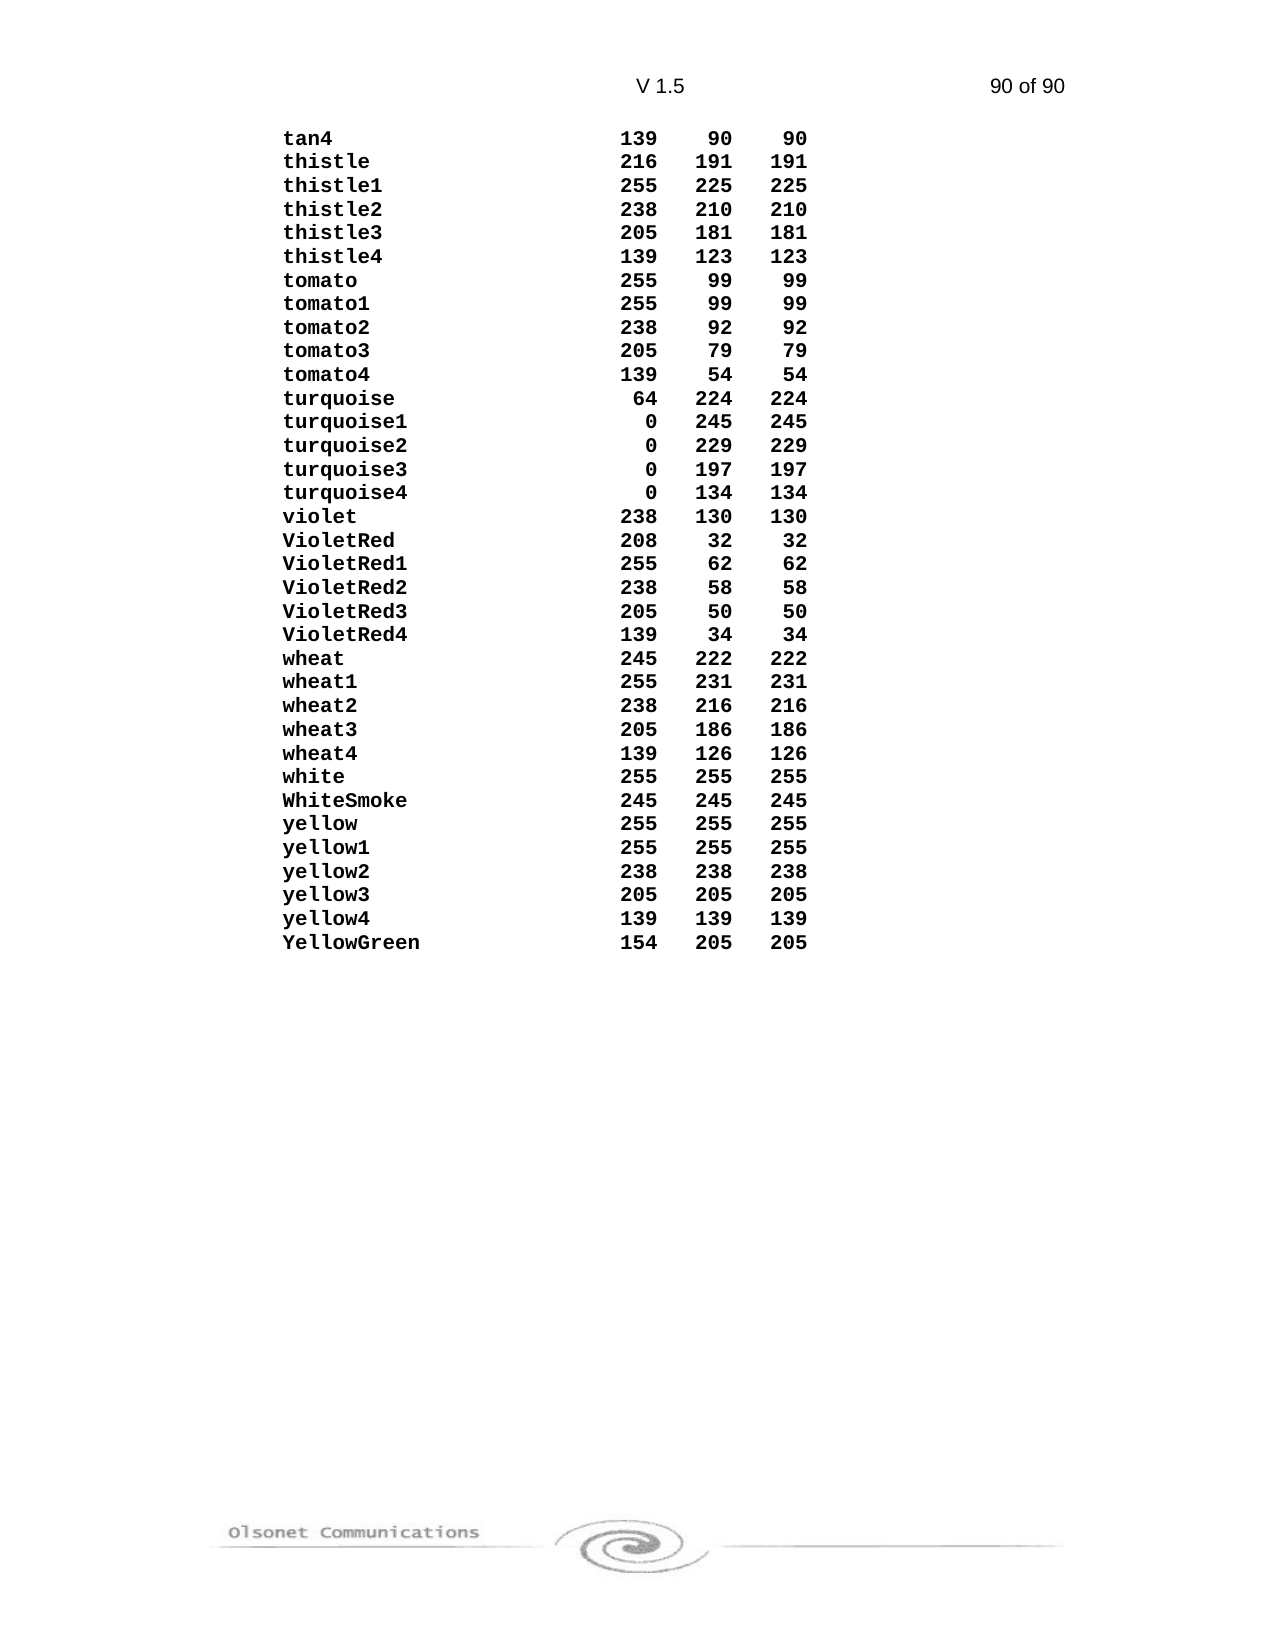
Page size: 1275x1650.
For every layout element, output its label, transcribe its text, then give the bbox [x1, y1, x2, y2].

text thistle1 255 225 225 [282, 175, 1065, 199]
text WhiteSmoke 245 245 245 [282, 790, 1065, 813]
text yellow 255 255 255 [282, 813, 1065, 837]
text turquoise2 0 229 229 [282, 435, 1065, 459]
text wheat 245 222 222 [282, 648, 1065, 672]
text thistle4 139 123 123 [282, 246, 1065, 269]
text violet 238 130 130 [282, 506, 1065, 530]
text yellow4 139 139 139 [282, 908, 1065, 932]
text YellowGreen 154 205 205 [282, 932, 1065, 955]
text yellow3 205 205 205 [282, 884, 1065, 908]
text tomato2 238 92 92 [282, 317, 1065, 341]
text VioletRed2 238 58 58 [282, 577, 1065, 601]
picture [210, 1504, 1065, 1596]
text VioletRed1 255 62 62 [282, 553, 1065, 577]
text white 255 255 255 [282, 766, 1065, 790]
text turquoise3 0 197 197 [282, 459, 1065, 482]
text thistle 216 191 191 [282, 151, 1065, 175]
text thistle3 205 181 181 [282, 222, 1065, 246]
text tomato3 205 79 79 [282, 341, 1065, 364]
text VioletRed3 205 50 50 [282, 601, 1065, 624]
text tomato4 139 54 54 [282, 364, 1065, 388]
text wheat3 205 186 186 [282, 719, 1065, 742]
text tomato1 255 99 99 [282, 293, 1065, 317]
text turquoise4 0 134 134 [282, 482, 1065, 506]
text wheat1 255 231 231 [282, 672, 1065, 695]
text wheat4 139 126 126 [282, 742, 1065, 766]
text wheat2 238 216 216 [282, 695, 1065, 719]
text turquoise1 0 245 245 [282, 411, 1065, 435]
text yellow1 255 255 255 [282, 837, 1065, 861]
text tan4 139 90 90 [282, 128, 1065, 151]
text turquoise 64 224 224 [282, 388, 1065, 411]
text tomato 255 99 99 [282, 269, 1065, 293]
text yellow2 238 238 238 [282, 861, 1065, 884]
text VioletRed4 139 34 34 [282, 624, 1065, 648]
text thistle2 238 210 210 [282, 199, 1065, 222]
text VioletRed 208 32 32 [282, 530, 1065, 553]
